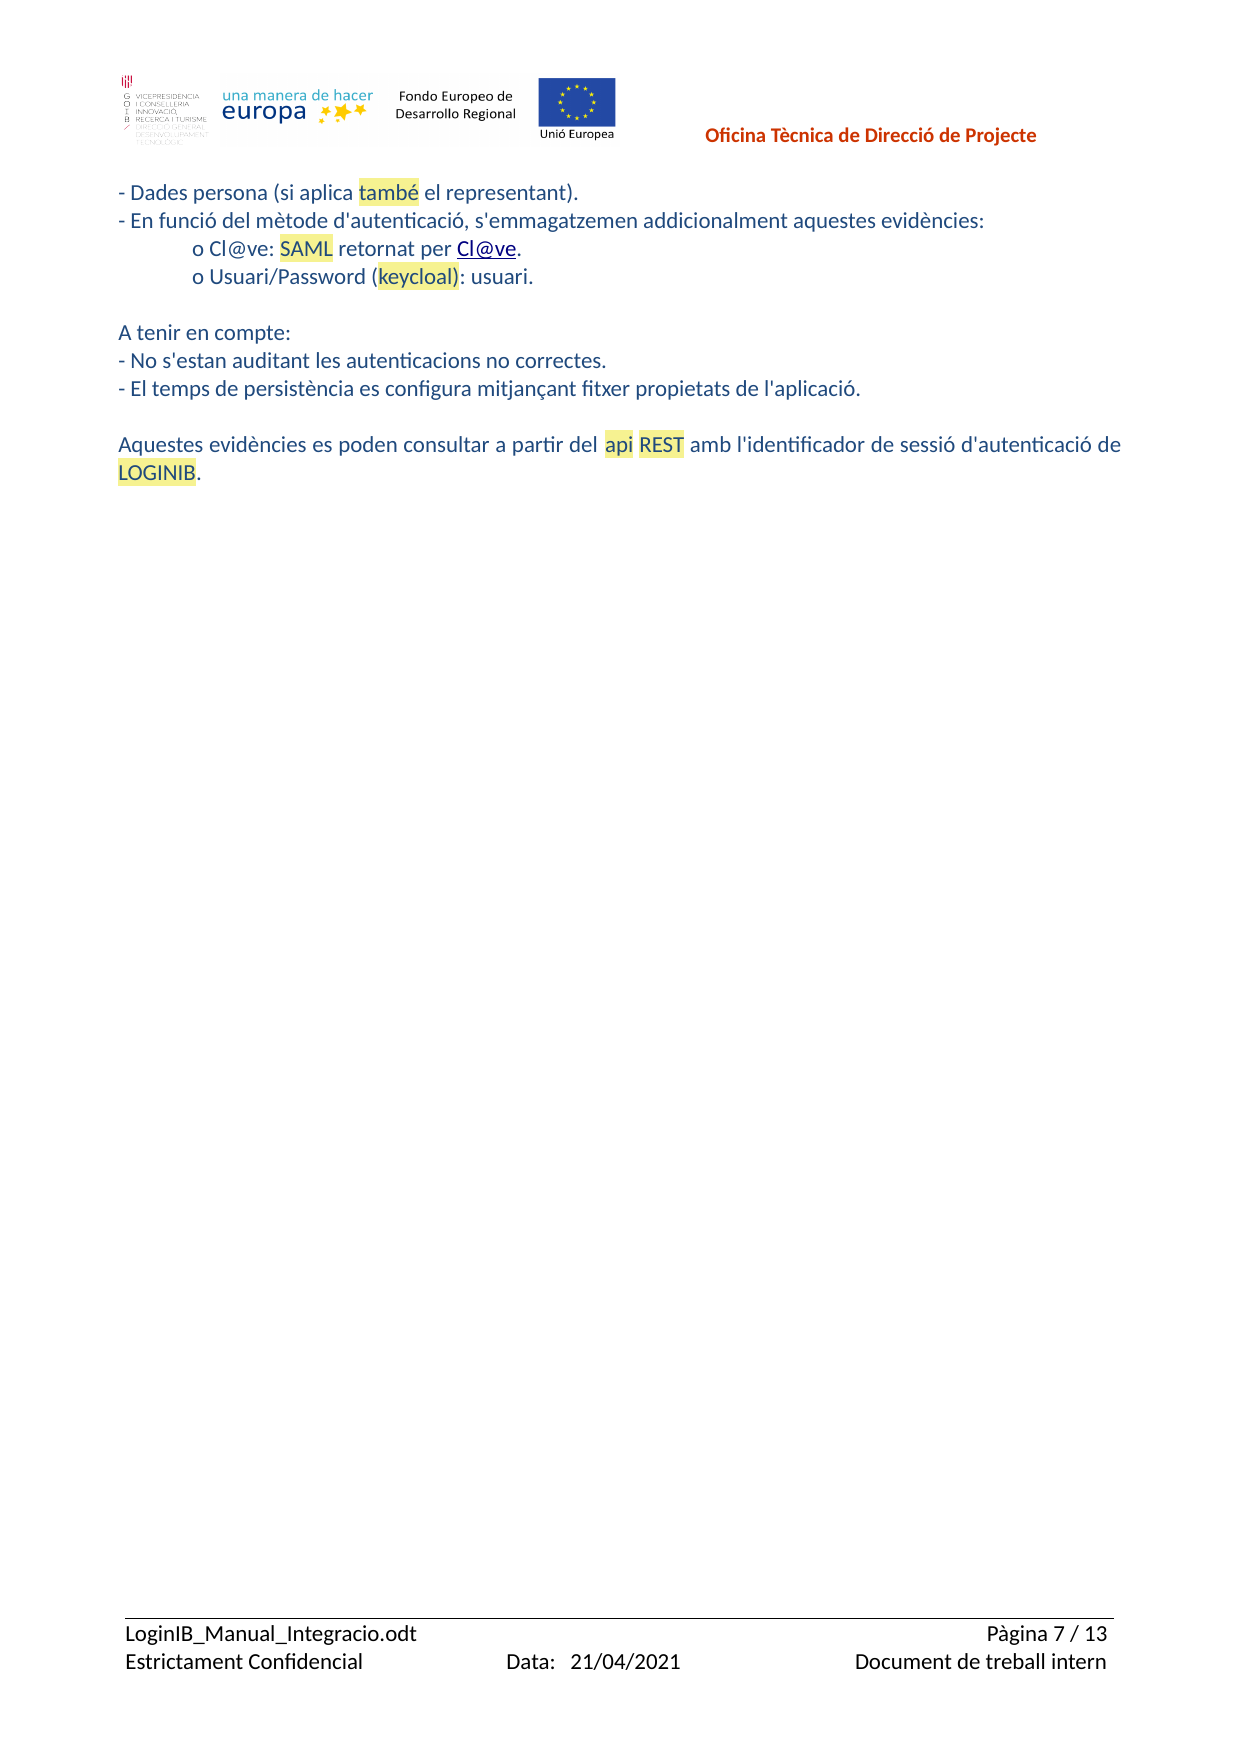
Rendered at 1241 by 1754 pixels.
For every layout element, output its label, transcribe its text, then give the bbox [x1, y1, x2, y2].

text Aquestes evidències es poden consultar a partir del api REST amb l'identificador de sessió d'autenticació de LOGINIB. [118, 402, 1122, 486]
picture [118, 73, 213, 147]
text - No s'estan auditant les autenticacions no correctes. [118, 346, 1122, 374]
picture [219, 73, 621, 147]
text o Usuari/Password (keycloal): usuari. [118, 262, 1122, 290]
text - El temps de persistència es configura mitjançant fitxer propietats de l'aplicació. [118, 374, 1122, 402]
text - Dades persona (si aplica també el representant). [118, 178, 1122, 206]
text o Cl@ve: SAML retornat per Cl@ve. [118, 234, 1122, 262]
text - En funció del mètode d'autenticació, s'emmagatzemen addicionalment aquestes evidències: [118, 206, 1122, 234]
text A tenir en compte: [118, 290, 1122, 346]
